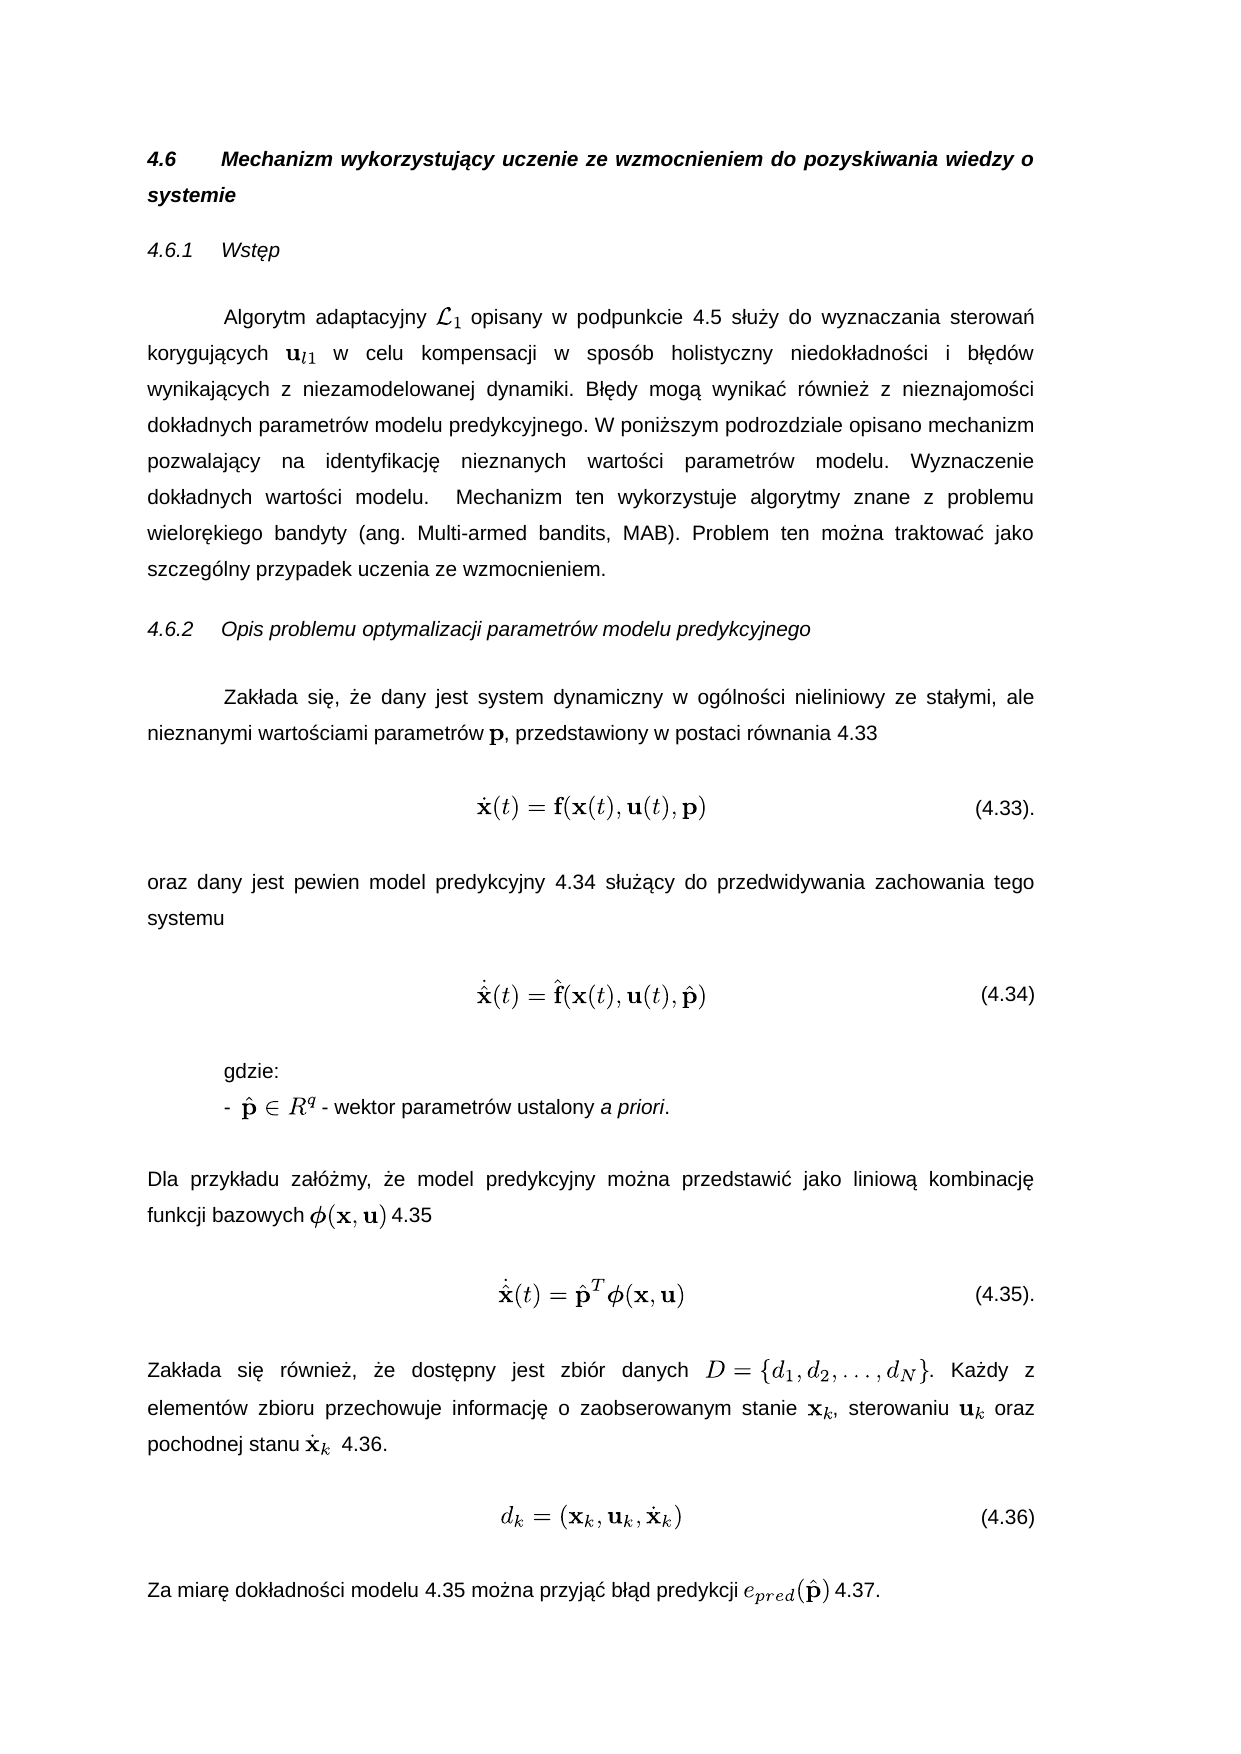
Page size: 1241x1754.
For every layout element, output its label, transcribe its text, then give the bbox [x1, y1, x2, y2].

subtitle Mechanizm wykorzystujący uczenie ze wzmocnieniem do pozyskiwania wiedzy o systemie [147, 147, 1035, 207]
text Za miarę dokładności modelu 4.35 można przyjąć błąd predykcji 4.37. [147, 1577, 1035, 1604]
text (4.36) [147, 1468, 1035, 1529]
subtitle Opis problemu optymalizacji parametrów modelu predykcyjnego [147, 617, 1035, 641]
text Zakłada się również, że dostępny jest zbiór danych . Każdy z elementów zbioru przechowuje informację o zaobserowanym stanie , sterowaniu oraz pochodnej stanu 4.36. [147, 1358, 1035, 1456]
text [147, 979, 483, 1009]
text (4.33). [147, 794, 1035, 820]
text oraz dany jest pewien model predykcyjny 4.34 służący do przedwidywania zachowania tego systemu [147, 870, 1035, 930]
text gdzie: [147, 1059, 1035, 1083]
subtitle Wstęp [147, 238, 1035, 262]
text - - wektor parametrów ustalony a priori. [147, 1095, 1035, 1119]
text (4.34) [559, 979, 1035, 1009]
text Dla przykładu załóżmy, że model predykcyjny można przedstawić jako liniową kombinację funkcji bazowych 4.35 [147, 1167, 1035, 1229]
text [147, 1279, 499, 1308]
text Algorytm adaptacyjny opisany w podpunkcie 4.5 służy do wyznaczania sterowań korygujących w celu kompensacji w sposób holistyczny niedokładności i błędów wynikających z niezamodelowanej dynamiki. Błędy mogą wynikać również z nieznajomości dokładnych parametrów modelu predykcyjnego. W poniższym podrozdziale opisano mechanizm pozwalający na identyfikację nieznanych wartości parametrów modelu. Wyznaczenie dokładnych wartości modelu. Mechanizm ten wykorzystuje algorytmy znane z problemu wielorękiego bandyty (ang. Multi-armed bandits, MAB). Problem ten można traktować jako szczególny przypadek uczenia ze wzmocnieniem. [147, 305, 1035, 580]
text (4.35). [682, 1279, 1035, 1308]
text Zakłada się, że dany jest system dynamiczny w ogólności nieliniowy ze stałymi, ale nieznanymi wartościami parametrów , przedstawiony w postaci równania 4.33 [147, 684, 1035, 745]
